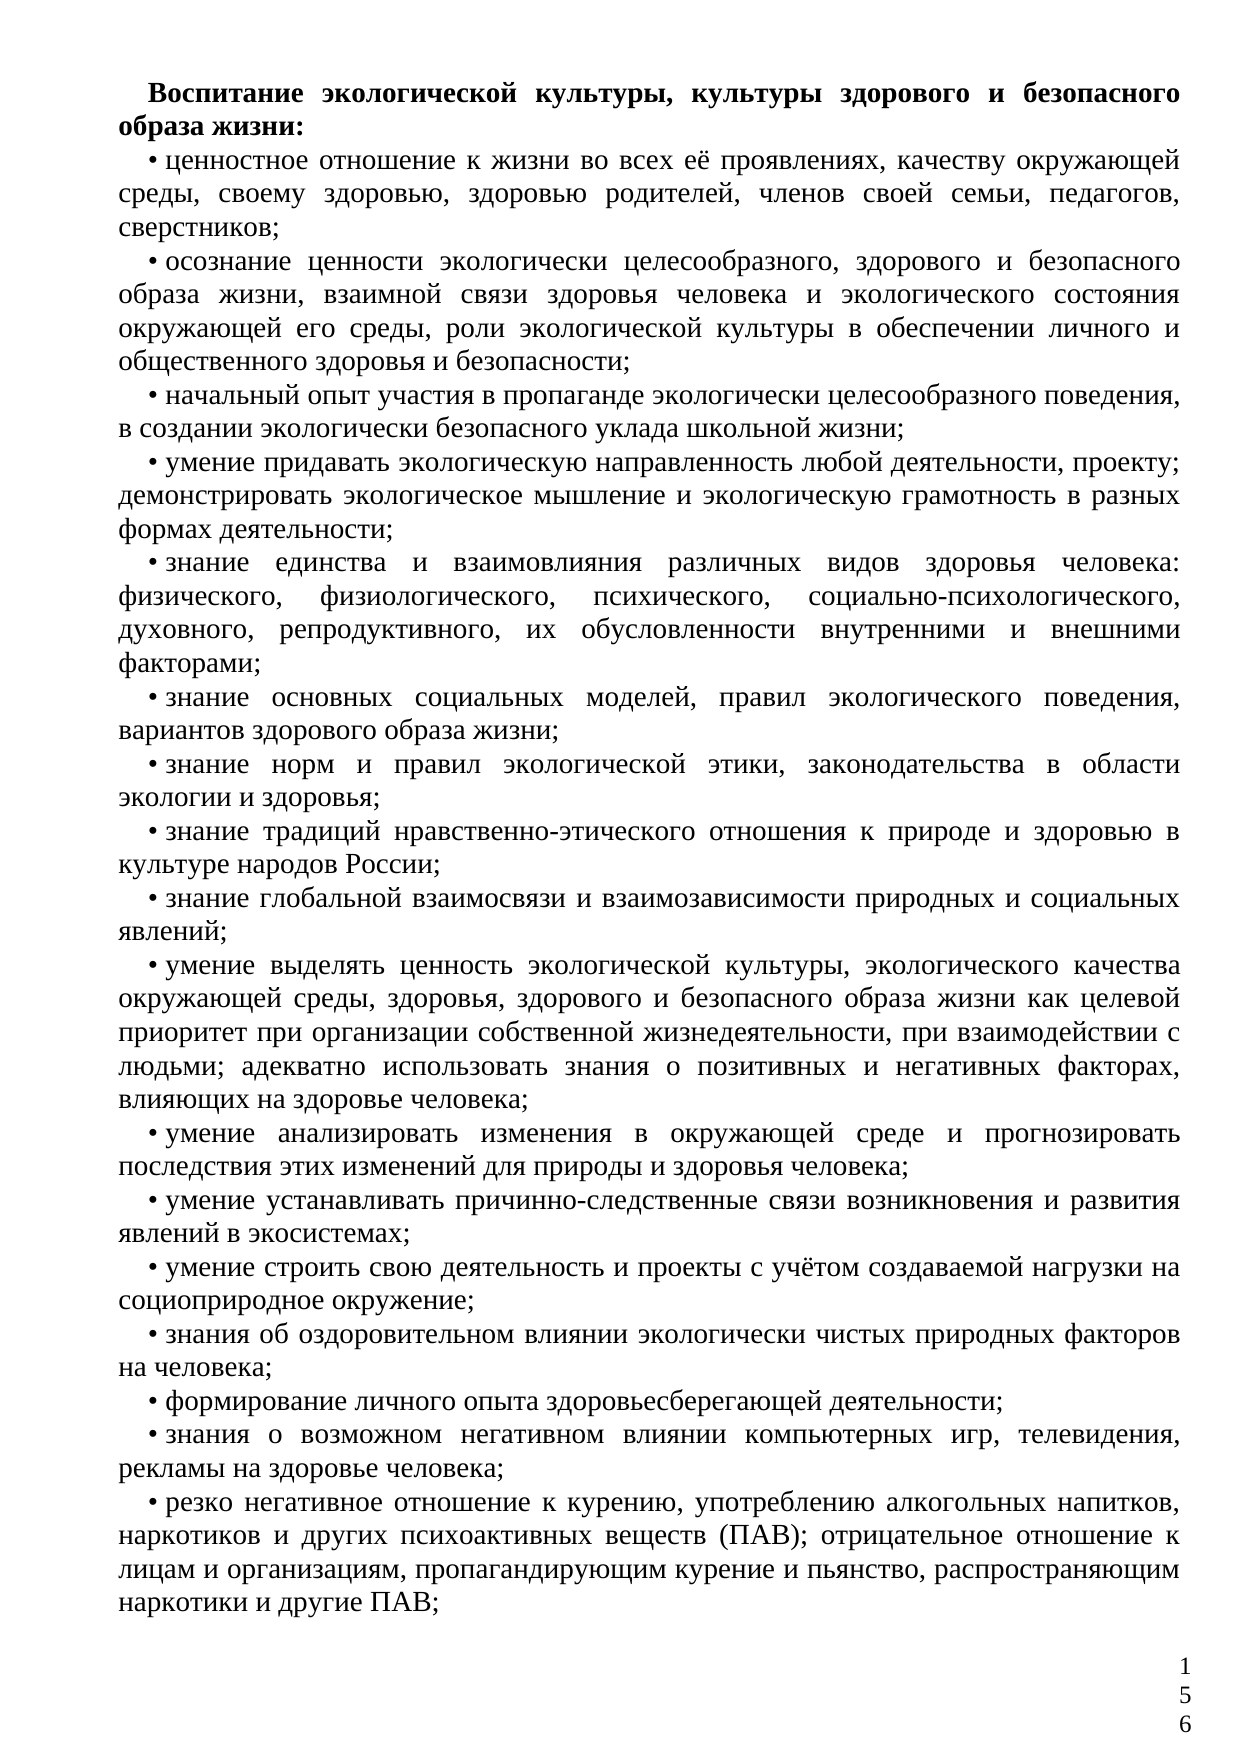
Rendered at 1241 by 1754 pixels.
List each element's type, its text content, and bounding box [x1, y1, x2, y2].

text • знание глобальной взаимосвязи и взаимозависимости природных и социальных явлений; [118, 880, 1181, 947]
text Воспитание экологической культуры, культуры здорового и безопасного образа жизни: [118, 75, 1181, 142]
text • знание основных социальных моделей, правил экологического поведения, вариантов здорового образа жизни; [118, 679, 1181, 746]
text • умение выделять ценность экологической культуры, экологического качества окружающей среды, здоровья, здорового и безопасного образа жизни как целевой приоритет при организации собственной жизнедеятельности, при взаимодействии с людьми; адекватно использовать знания о позитивных и негативных факторах, влияющих на здоровье человека; [118, 947, 1181, 1115]
text • знания об оздоровительном влиянии экологически чистых природных факторов на человека; [118, 1316, 1181, 1383]
text • умение устанавливать причинно-следственные связи возникновения и развития явлений в экосистемах; [118, 1182, 1181, 1249]
text • начальный опыт участия в пропаганде экологически целесообразного поведения, в создании экологически безопасного уклада школьной жизни; [118, 377, 1181, 444]
text • знание единства и взаимовлияния различных видов здоровья человека: физического, физиологического, психического, социально-психологического, духовного, репродуктивного, их обусловленности внутренними и внешними факторами; [118, 544, 1181, 679]
text • умение анализировать изменения в окружающей среде и прогнозировать последствия этих изменений для природы и здоровья человека; [118, 1115, 1181, 1182]
text • осознание ценности экологически целесообразного, здорового и безопасного образа жизни, взаимной связи здоровья человека и экологического состояния окружающей его среды, роли экологической культуры в обеспечении личного и общественного здоровья и безопасности; [118, 243, 1181, 377]
text • формирование личного опыта здоровьесберегающей деятельности; [118, 1383, 1181, 1417]
text • умение придавать экологическую направленность любой деятельности, проекту; демонстрировать экологическое мышление и экологическую грамотность в разных формах деятельности; [118, 444, 1181, 544]
text • резко негативное отношение к курению, употреблению алкогольных напитков, наркотиков и других психоактивных веществ (ПАВ); отрицательное отношение к лицам и организациям, пропагандирующим курение и пьянство, распространяющим наркотики и другие ПАВ; [118, 1484, 1181, 1618]
text • ценностное отношение к жизни во всех её проявлениях, качеству окружающей среды, своему здоровью, здоровью родителей, членов своей семьи, педагогов, сверстников; [118, 142, 1181, 243]
text • умение строить свою деятельность и проекты с учётом создаваемой нагрузки на социоприродное окружение; [118, 1249, 1181, 1316]
text • знания о возможном негативном влиянии компьютерных игр, телевидения, рекламы на здоровье человека; [118, 1417, 1181, 1484]
text • знание традиций нравственно-этического отношения к природе и здоровью в культуре народов России; [118, 813, 1181, 880]
text • знание норм и правил экологической этики, законодательства в области экологии и здоровья; [118, 746, 1181, 813]
